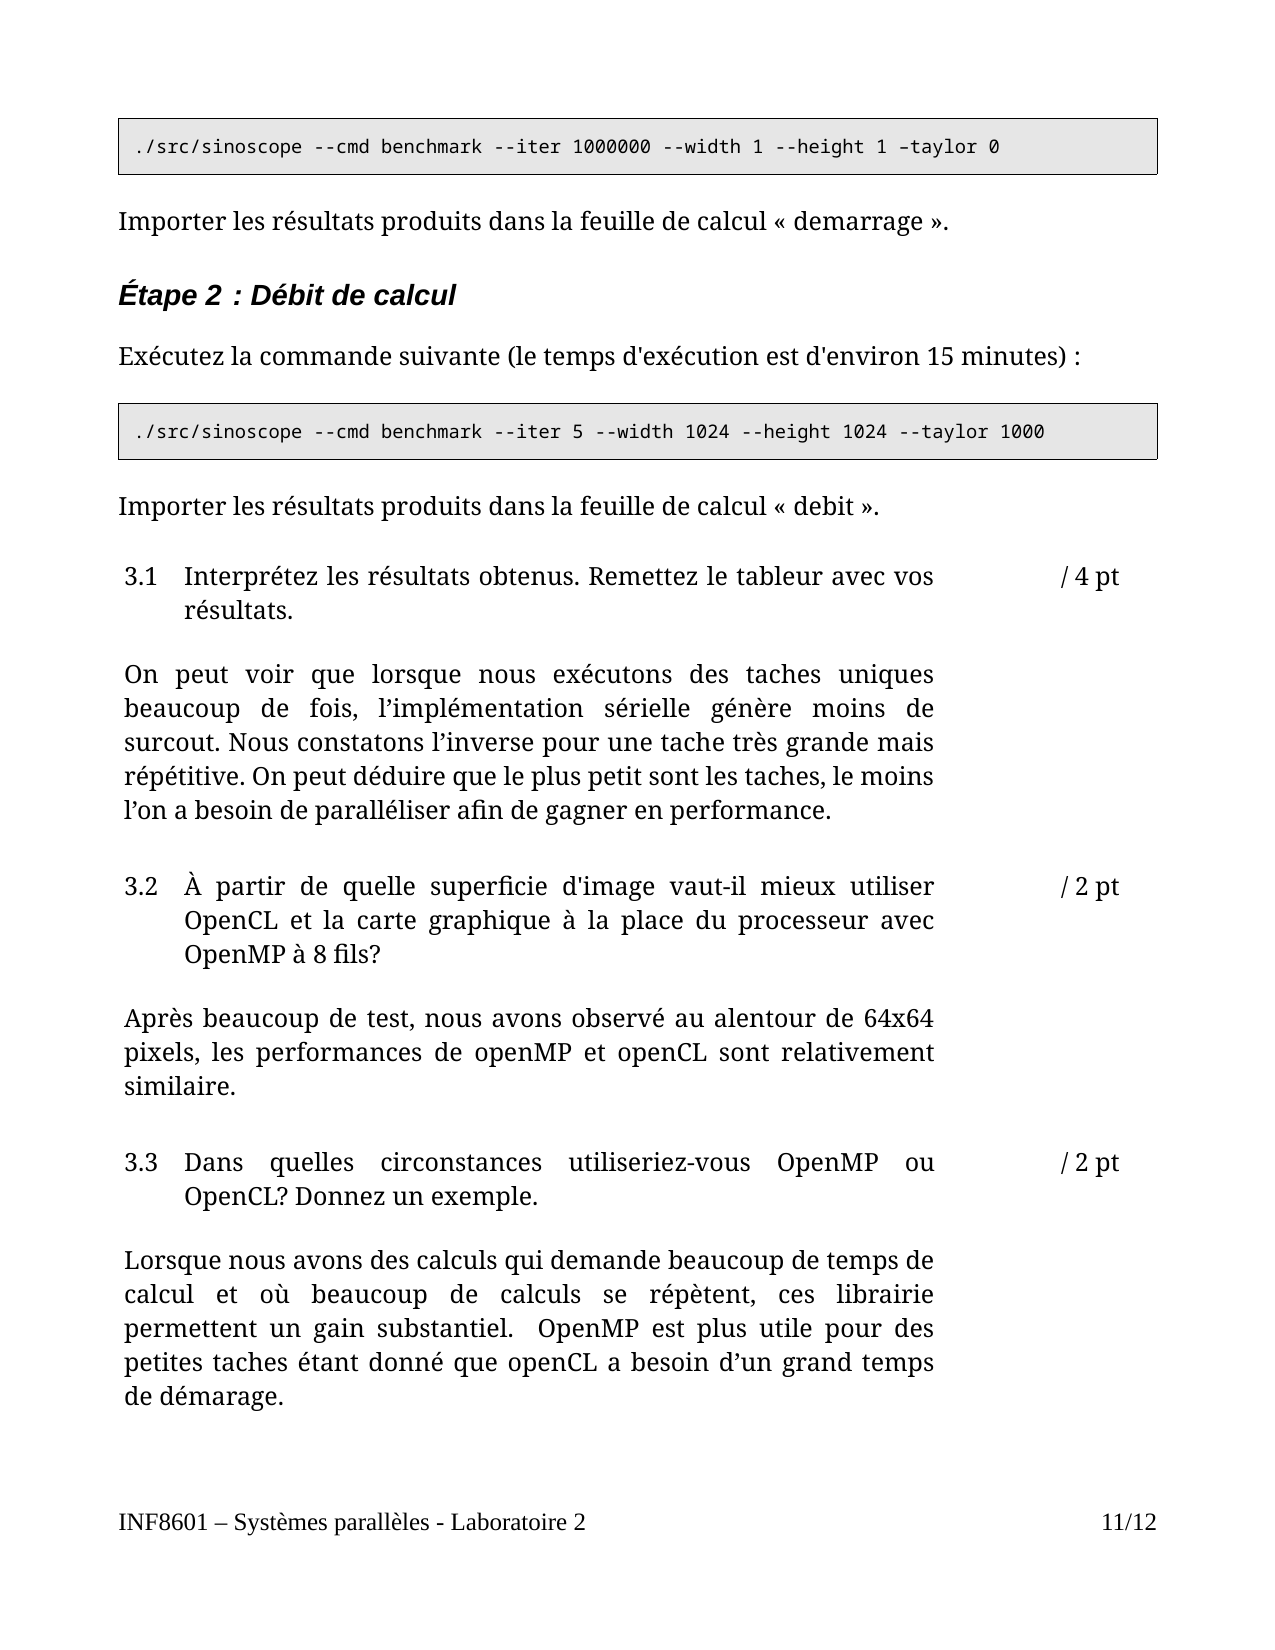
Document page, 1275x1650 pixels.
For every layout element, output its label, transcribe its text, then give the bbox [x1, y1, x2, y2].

table_header / 4 pt [1049, 538, 1157, 848]
table_cell Dans quelles circonstances utiliseriez-vous OpenMP ou OpenCL? Donnez un exemple. Lorsque nous avons des calculs qui demande beaucoup de temps de calcul et où beaucoup de calculs se répètent, ces librairie permettent un gain substantiel. OpenMP est plus utile pour des petites taches étant donné que openCL a besoin d’un grand temps de démarage. [118, 1124, 941, 1433]
table_cell / 2 pt [1049, 848, 1157, 1123]
table_cell / 2 pt [1049, 1124, 1157, 1433]
text Exécutez la commande suivante (le temps d'exécution est d'environ 15 minutes) : [118, 339, 1157, 373]
table_cell [941, 848, 1049, 1123]
subtitle Étape 2 : Débit de calcul [118, 278, 1157, 311]
text ./src/sinoscope --cmd benchmark --iter 5 --width 1024 --height 1024 --taylor 1000 [119, 404, 1157, 459]
text Importer les résultats produits dans la feuille de calcul « demarrage ». [118, 204, 1157, 238]
text Importer les résultats produits dans la feuille de calcul « debit ». [118, 489, 1157, 523]
text ./src/sinoscope --cmd benchmark --iter 1000000 --width 1 --height 1 –taylor 0 [119, 119, 1157, 174]
table_header Interprétez les résultats obtenus. Remettez le tableur avec vos résultats. On peut voir que lorsque nous exécutons des taches uniques beaucoup de fois, l’implémentation sérielle génère moins de surcout. Nous constatons l’inverse pour une tache très grande mais répétitive. On peut déduire que le plus petit sont les taches, le moins l’on a besoin de paralléliser afin de gagner en performance. [118, 538, 941, 848]
table_header [941, 538, 1049, 848]
table_cell [941, 1124, 1049, 1433]
table_cell À partir de quelle superficie d'image vaut-il mieux utiliser OpenCL et la carte graphique à la place du processeur avec OpenMP à 8 fils? Après beaucoup de test, nous avons observé au alentour de 64x64 pixels, les performances de openMP et openCL sont relativement similaire. [118, 848, 941, 1123]
